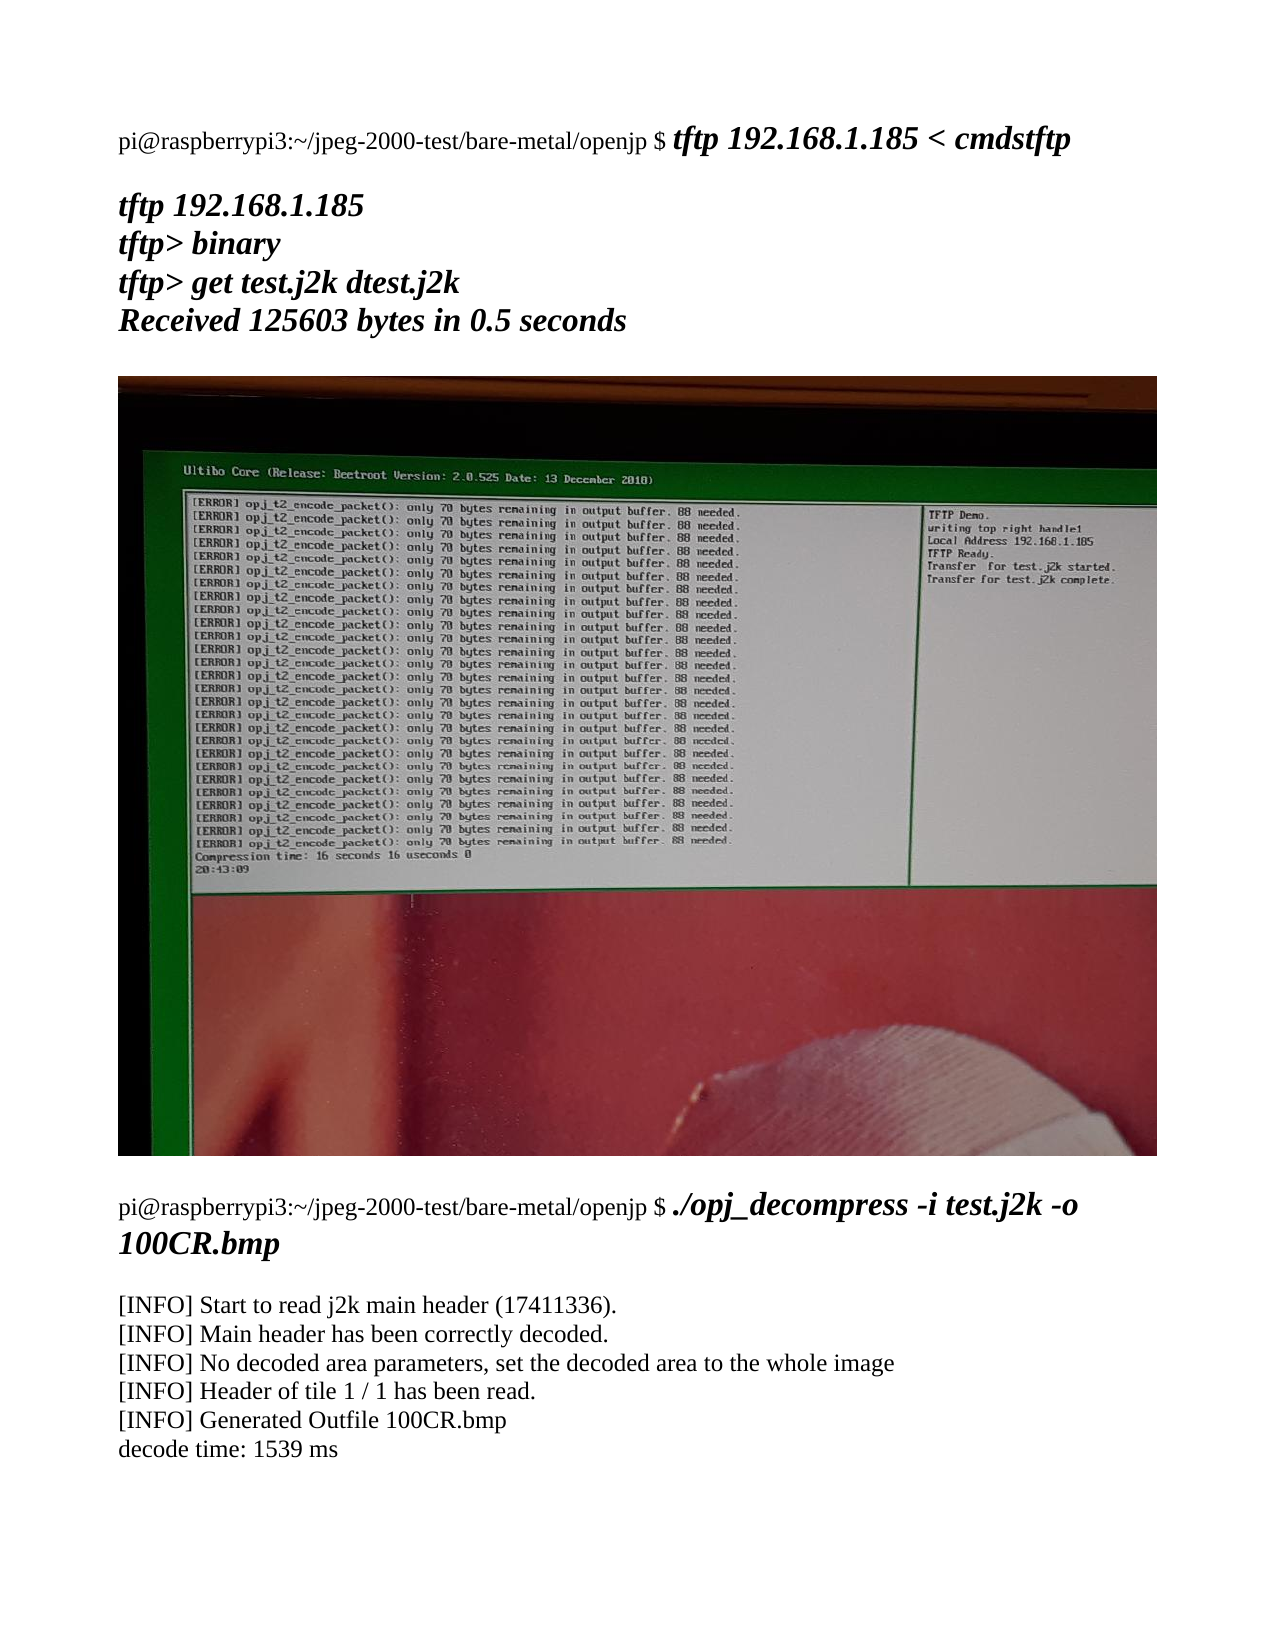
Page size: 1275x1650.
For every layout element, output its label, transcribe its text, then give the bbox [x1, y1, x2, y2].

text decode time: 1539 ms [118, 1434, 1157, 1463]
text pi@raspberrypi3:~/jpeg-2000-test/bare-metal/openjp $ ./opj_decompress -i test.j2k -o 100CR.bmp [118, 1185, 1157, 1261]
picture [118, 376, 1157, 1156]
text pi@raspberrypi3:~/jpeg-2000-test/bare-metal/openjp $ tftp 192.168.1.185 < cmdstftp [118, 118, 1157, 156]
text tftp 192.168.1.185 [118, 185, 1157, 223]
text tftp> binary [118, 223, 1157, 262]
text [INFO] Main header has been correctly decoded. [118, 1319, 1157, 1348]
text [INFO] Generated Outfile 100CR.bmp [118, 1405, 1157, 1434]
text [INFO] Header of tile 1 / 1 has been read. [118, 1376, 1157, 1405]
text tftp> get test.j2k dtest.j2k [118, 262, 1157, 300]
text Received 125603 bytes in 0.5 seconds [118, 300, 1157, 338]
text [INFO] Start to read j2k main header (17411336). [118, 1290, 1157, 1319]
text [INFO] No decoded area parameters, set the decoded area to the whole image [118, 1348, 1157, 1376]
